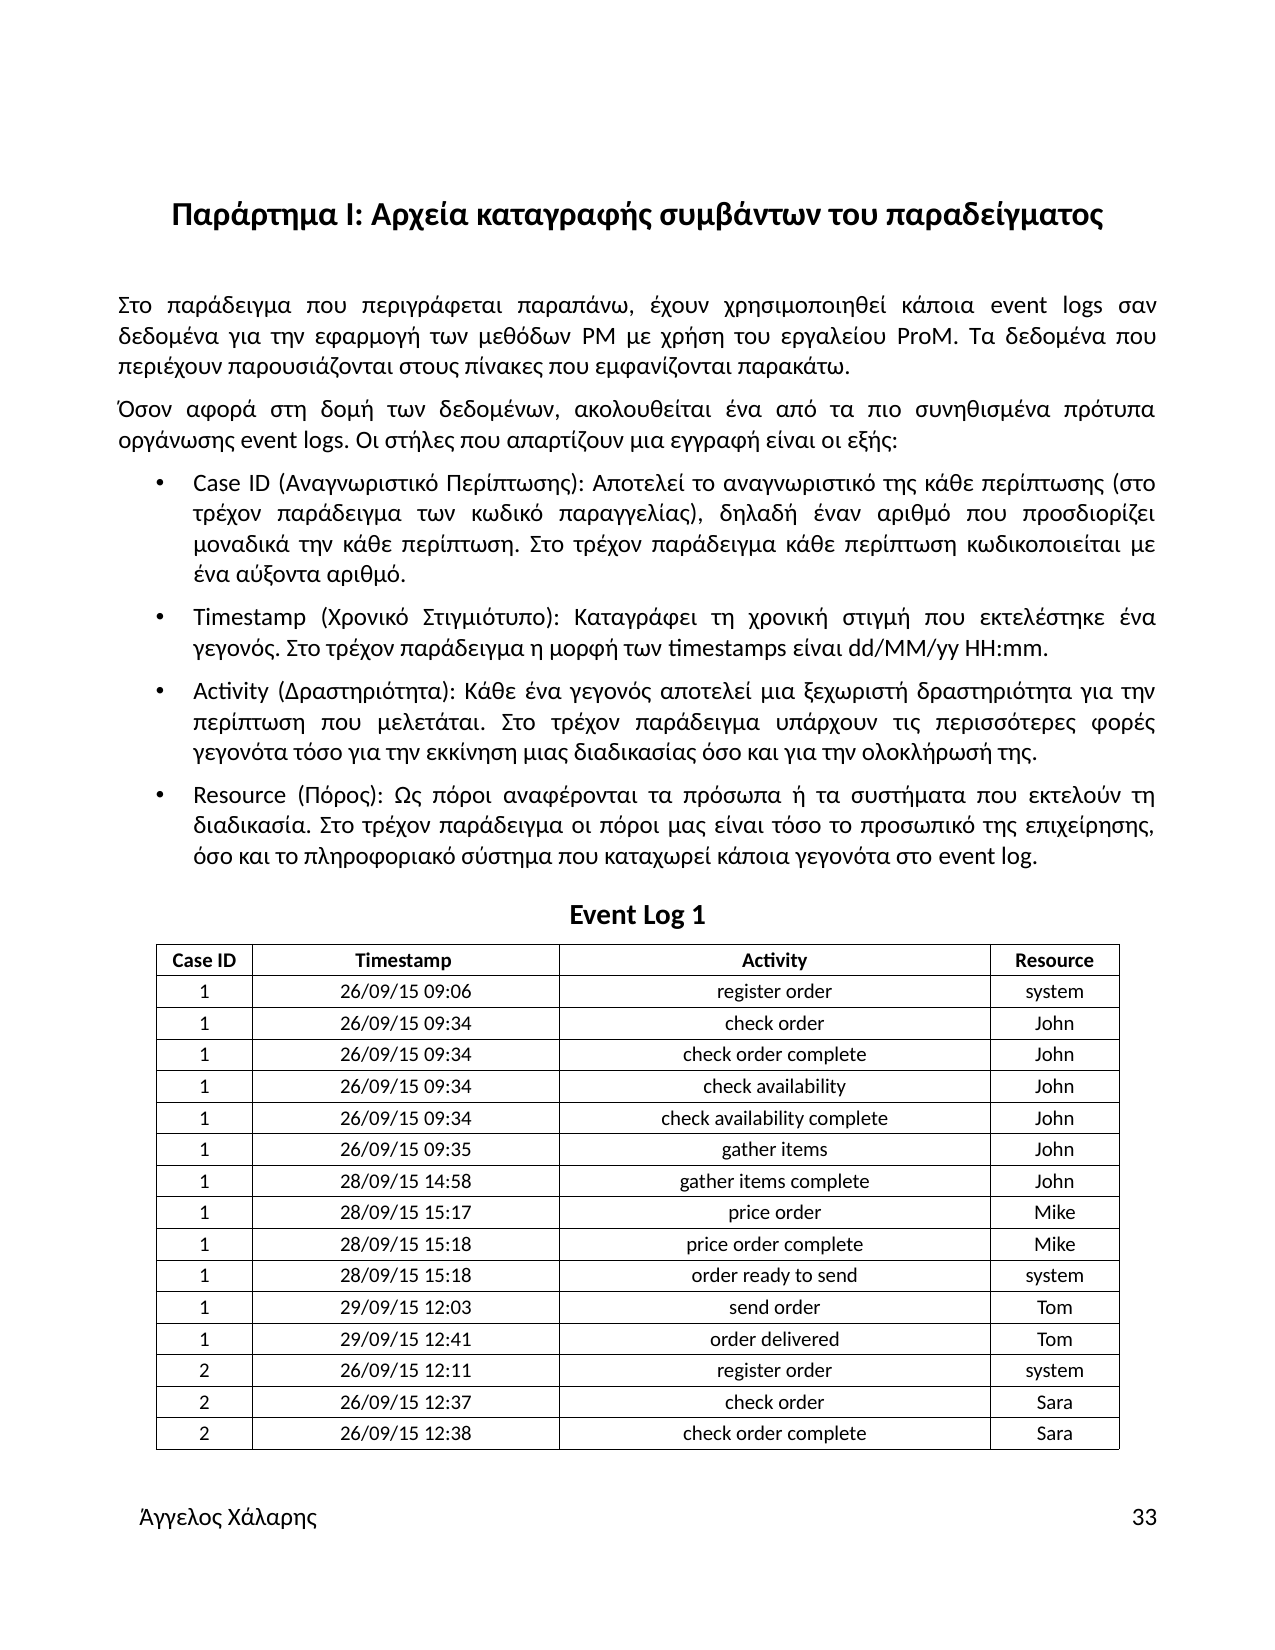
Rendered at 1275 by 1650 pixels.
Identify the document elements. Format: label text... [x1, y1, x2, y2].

table_cell 29/09/15 12:03 [253, 1292, 559, 1323]
table_cell price order [560, 1197, 990, 1228]
table_cell 26/09/15 12:38 [253, 1418, 559, 1449]
table_cell 1 [157, 1292, 252, 1323]
table_cell 1 [157, 1324, 252, 1354]
table_cell 1 [157, 1166, 252, 1196]
table_cell Mike [991, 1229, 1119, 1259]
subtitle Παράρτημα Ι: Αρχεία καταγραφής συμβάντων του παραδείγματος [118, 193, 1157, 234]
table_header Case ID [157, 945, 252, 975]
table_cell 26/09/15 09:34 [253, 1103, 559, 1133]
table_cell John [991, 1166, 1119, 1196]
table_cell gather items complete [560, 1166, 990, 1196]
table_cell Sara [991, 1387, 1119, 1417]
table_cell Tom [991, 1324, 1119, 1354]
table_header Timestamp [253, 945, 559, 975]
subtitle Event Log 1 [118, 896, 1157, 931]
table_cell 28/09/15 14:58 [253, 1166, 559, 1196]
table_cell order ready to send [560, 1261, 990, 1291]
table_cell John [991, 1040, 1119, 1070]
table_cell check availability [560, 1071, 990, 1102]
table_cell 26/09/15 09:34 [253, 1040, 559, 1070]
table_cell order delivered [560, 1324, 990, 1354]
table_cell system [991, 976, 1119, 1007]
table_cell Tom [991, 1292, 1119, 1323]
table_cell 29/09/15 12:41 [253, 1324, 559, 1354]
table_header Resource [991, 945, 1119, 975]
table_cell 2 [157, 1387, 252, 1417]
table_cell 28/09/15 15:18 [253, 1261, 559, 1291]
table_cell 1 [157, 1103, 252, 1133]
table_cell 1 [157, 1008, 252, 1038]
table_cell send order [560, 1292, 990, 1323]
table_cell 1 [157, 1261, 252, 1291]
list Case ID (Αναγνωριστικό Περίπτωσης): Αποτελεί το αναγνωριστικό της κάθε περίπτωσης (στο τρέχον παράδειγμα των κωδικό παραγγελίας), δηλαδή έναν αριθμό που προσδιορίζει μοναδικά την κάθε περίπτωση. Στο τρέχον παράδειγμα κάθε περίπτωση κωδικοποιείται με ένα αύξοντα αριθμό. [156, 467, 1157, 589]
table_cell John [991, 1134, 1119, 1165]
table_cell John [991, 1071, 1119, 1102]
table_cell system [991, 1261, 1119, 1291]
table_cell 26/09/15 09:34 [253, 1071, 559, 1102]
table_cell 1 [157, 1134, 252, 1165]
text Όσον αφορά στη δομή των δεδομένων, ακολουθείται ένα από τα πιο συνηθισμένα πρότυπα οργάνωσης event logs. Οι στήλες που απαρτίζουν μια εγγραφή είναι οι εξής: [118, 393, 1157, 454]
table_cell 26/09/15 09:06 [253, 976, 559, 1007]
table_cell Mike [991, 1197, 1119, 1228]
table_cell check order [560, 1008, 990, 1038]
table_header Activity [560, 945, 990, 975]
table_cell 28/09/15 15:18 [253, 1229, 559, 1259]
table_cell system [991, 1355, 1119, 1386]
table_cell check order complete [560, 1040, 990, 1070]
table_cell check order [560, 1387, 990, 1417]
table_cell John [991, 1008, 1119, 1038]
table_cell 28/09/15 15:17 [253, 1197, 559, 1228]
table_cell register order [560, 976, 990, 1007]
list Activity (Δραστηριότητα): Κάθε ένα γεγονός αποτελεί μια ξεχωριστή δραστηριότητα για την περίπτωση που μελετάται. Στο τρέχον παράδειγμα υπάρχουν τις περισσότερες φορές γεγονότα τόσο για την εκκίνηση μιας διαδικασίας όσο και για την ολοκλήρωσή της. [156, 675, 1157, 767]
table_cell John [991, 1103, 1119, 1133]
table_cell 1 [157, 1197, 252, 1228]
table_cell gather items [560, 1134, 990, 1165]
table_cell 1 [157, 976, 252, 1007]
table_cell register order [560, 1355, 990, 1386]
table_cell 1 [157, 1229, 252, 1259]
table_cell 1 [157, 1040, 252, 1070]
table_cell 26/09/15 12:37 [253, 1387, 559, 1417]
table_cell price order complete [560, 1229, 990, 1259]
list Timestamp (Χρονικό Στιγμιότυπο): Καταγράφει τη χρονική στιγμή που εκτελέστηκε ένα γεγονός. Στο τρέχον παράδειγμα η μορφή των timestamps είναι dd/MM/yy HH:mm. [156, 602, 1157, 663]
table_cell check availability complete [560, 1103, 990, 1133]
table_cell 26/09/15 09:34 [253, 1008, 559, 1038]
table_cell 2 [157, 1418, 252, 1449]
table_cell 1 [157, 1071, 252, 1102]
table_cell Sara [991, 1418, 1119, 1449]
table_cell check order complete [560, 1418, 990, 1449]
list Resource (Πόρος): Ως πόροι αναφέρονται τα πρόσωπα ή τα συστήματα που εκτελούν τη διαδικασία. Στο τρέχον παράδειγμα οι πόροι μας είναι τόσο το προσωπικό της επιχείρησης, όσο και το πληροφοριακό σύστημα που καταχωρεί κάποια γεγονότα στο event log. [156, 779, 1157, 871]
text Στο παράδειγμα που περιγράφεται παραπάνω, έχουν χρησιμοποιηθεί κάποια event logs σαν δεδομένα για την εφαρμογή των μεθόδων PM με χρήση του εργαλείου ProM. Τα δεδομένα που περιέχουν παρουσιάζονται στους πίνακες που εμφανίζονται παρακάτω. [118, 289, 1157, 381]
table_cell 26/09/15 09:35 [253, 1134, 559, 1165]
table_cell 2 [157, 1355, 252, 1386]
table_cell 26/09/15 12:11 [253, 1355, 559, 1386]
